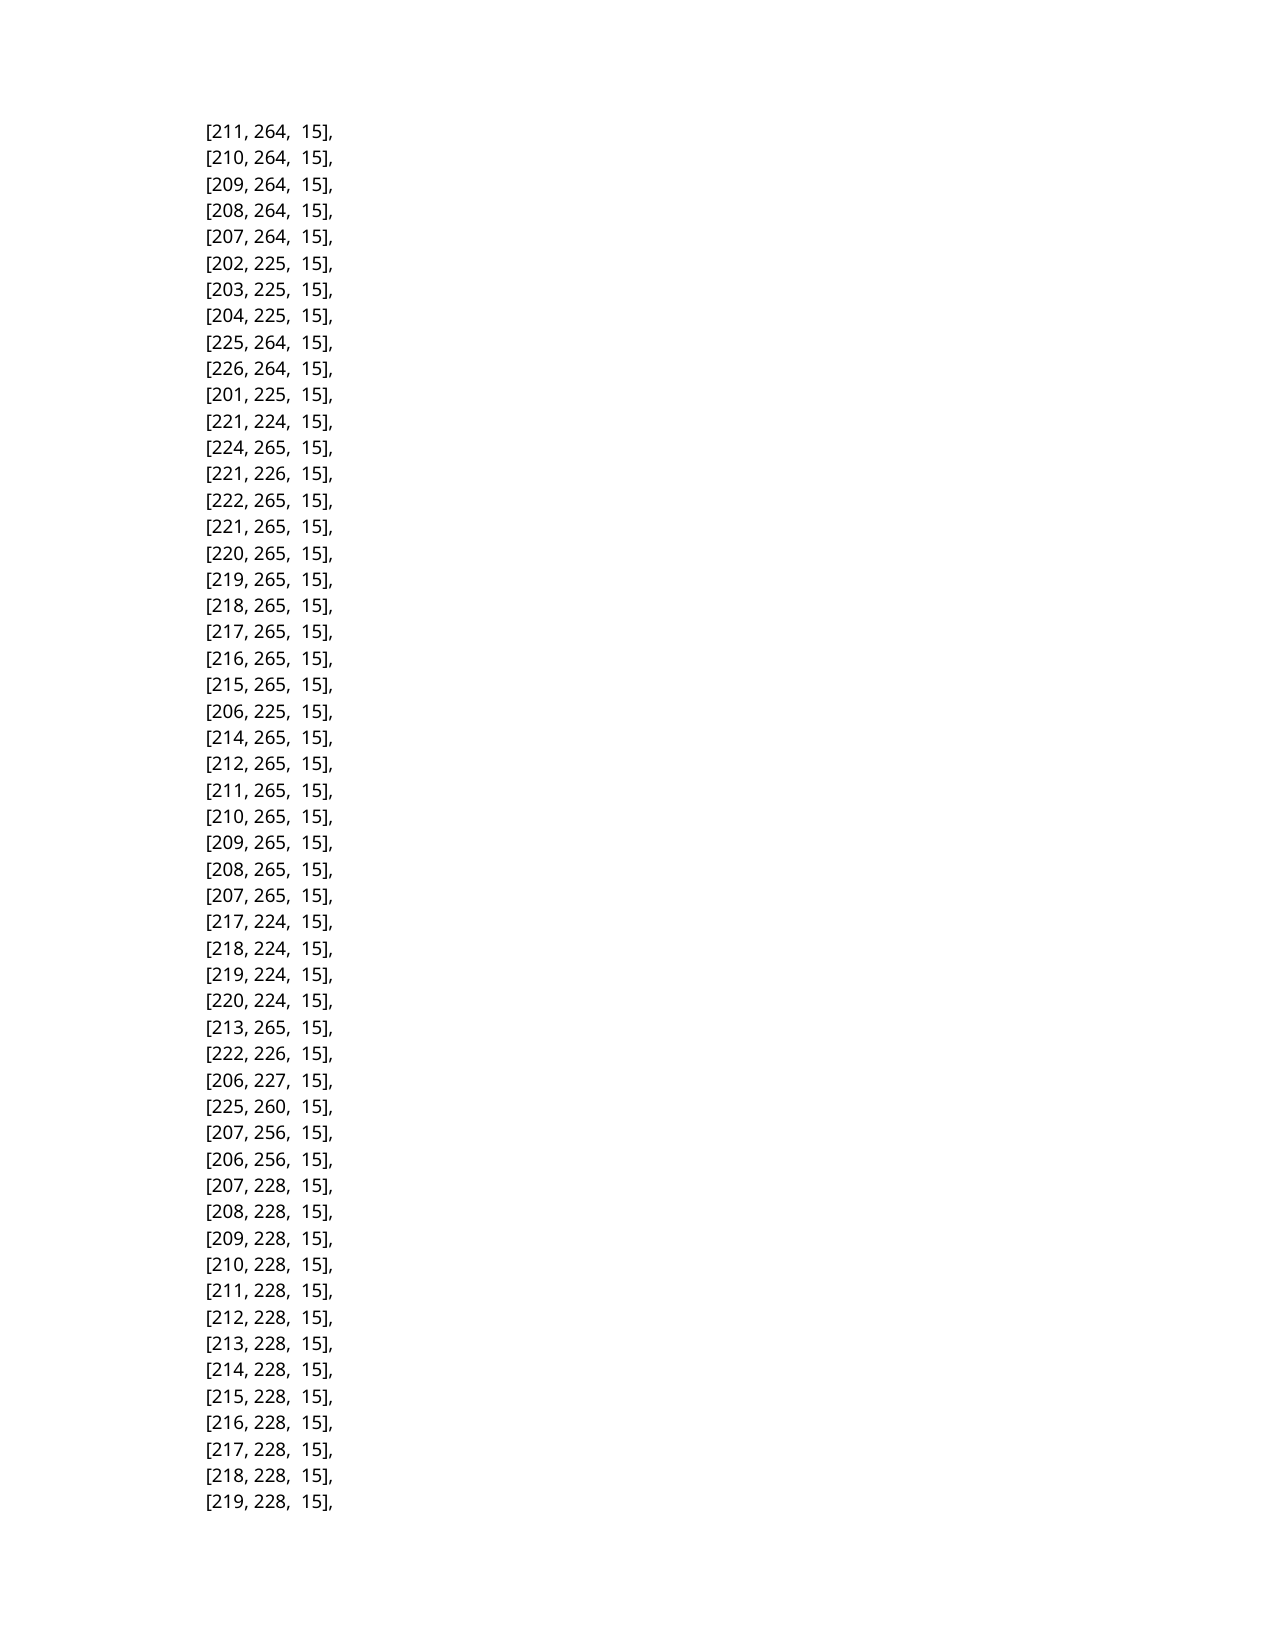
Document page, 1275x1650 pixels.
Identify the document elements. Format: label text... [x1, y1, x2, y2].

text [216, 228, 15], [118, 1409, 1157, 1436]
text [220, 265, 15], [118, 540, 1157, 566]
text [207, 265, 15], [118, 882, 1157, 909]
text [208, 228, 15], [118, 1199, 1157, 1225]
text [203, 225, 15], [118, 276, 1157, 303]
text [221, 226, 15], [118, 461, 1157, 487]
text [202, 225, 15], [118, 250, 1157, 276]
text [211, 264, 15], [118, 118, 1157, 144]
text [226, 264, 15], [118, 355, 1157, 382]
text [210, 265, 15], [118, 803, 1157, 830]
text [213, 228, 15], [118, 1330, 1157, 1357]
text [207, 256, 15], [118, 1119, 1157, 1146]
text [209, 264, 15], [118, 171, 1157, 197]
text [225, 264, 15], [118, 329, 1157, 355]
text [225, 260, 15], [118, 1093, 1157, 1119]
text [221, 265, 15], [118, 513, 1157, 540]
text [217, 265, 15], [118, 619, 1157, 645]
text [209, 265, 15], [118, 830, 1157, 856]
text [217, 224, 15], [118, 909, 1157, 935]
text [211, 265, 15], [118, 777, 1157, 803]
text [212, 265, 15], [118, 751, 1157, 777]
text [219, 228, 15], [118, 1488, 1157, 1515]
text [210, 228, 15], [118, 1251, 1157, 1278]
text [209, 228, 15], [118, 1225, 1157, 1251]
text [224, 265, 15], [118, 434, 1157, 461]
text [201, 225, 15], [118, 382, 1157, 408]
text [221, 224, 15], [118, 408, 1157, 434]
text [219, 265, 15], [118, 566, 1157, 592]
text [214, 228, 15], [118, 1357, 1157, 1383]
text [210, 264, 15], [118, 144, 1157, 171]
text [207, 228, 15], [118, 1172, 1157, 1199]
text [215, 265, 15], [118, 672, 1157, 698]
text [208, 265, 15], [118, 856, 1157, 882]
text [220, 224, 15], [118, 988, 1157, 1014]
text [206, 225, 15], [118, 698, 1157, 724]
text [214, 265, 15], [118, 724, 1157, 751]
text [215, 228, 15], [118, 1383, 1157, 1409]
text [222, 226, 15], [118, 1041, 1157, 1067]
text [208, 264, 15], [118, 197, 1157, 223]
text [212, 228, 15], [118, 1304, 1157, 1330]
text [216, 265, 15], [118, 645, 1157, 672]
text [218, 265, 15], [118, 592, 1157, 619]
text [206, 227, 15], [118, 1067, 1157, 1093]
text [222, 265, 15], [118, 487, 1157, 513]
text [204, 225, 15], [118, 303, 1157, 329]
text [207, 264, 15], [118, 223, 1157, 250]
text [206, 256, 15], [118, 1146, 1157, 1172]
text [211, 228, 15], [118, 1278, 1157, 1304]
text [219, 224, 15], [118, 961, 1157, 988]
text [217, 228, 15], [118, 1436, 1157, 1462]
text [218, 228, 15], [118, 1462, 1157, 1488]
text [218, 224, 15], [118, 935, 1157, 961]
text [213, 265, 15], [118, 1014, 1157, 1041]
